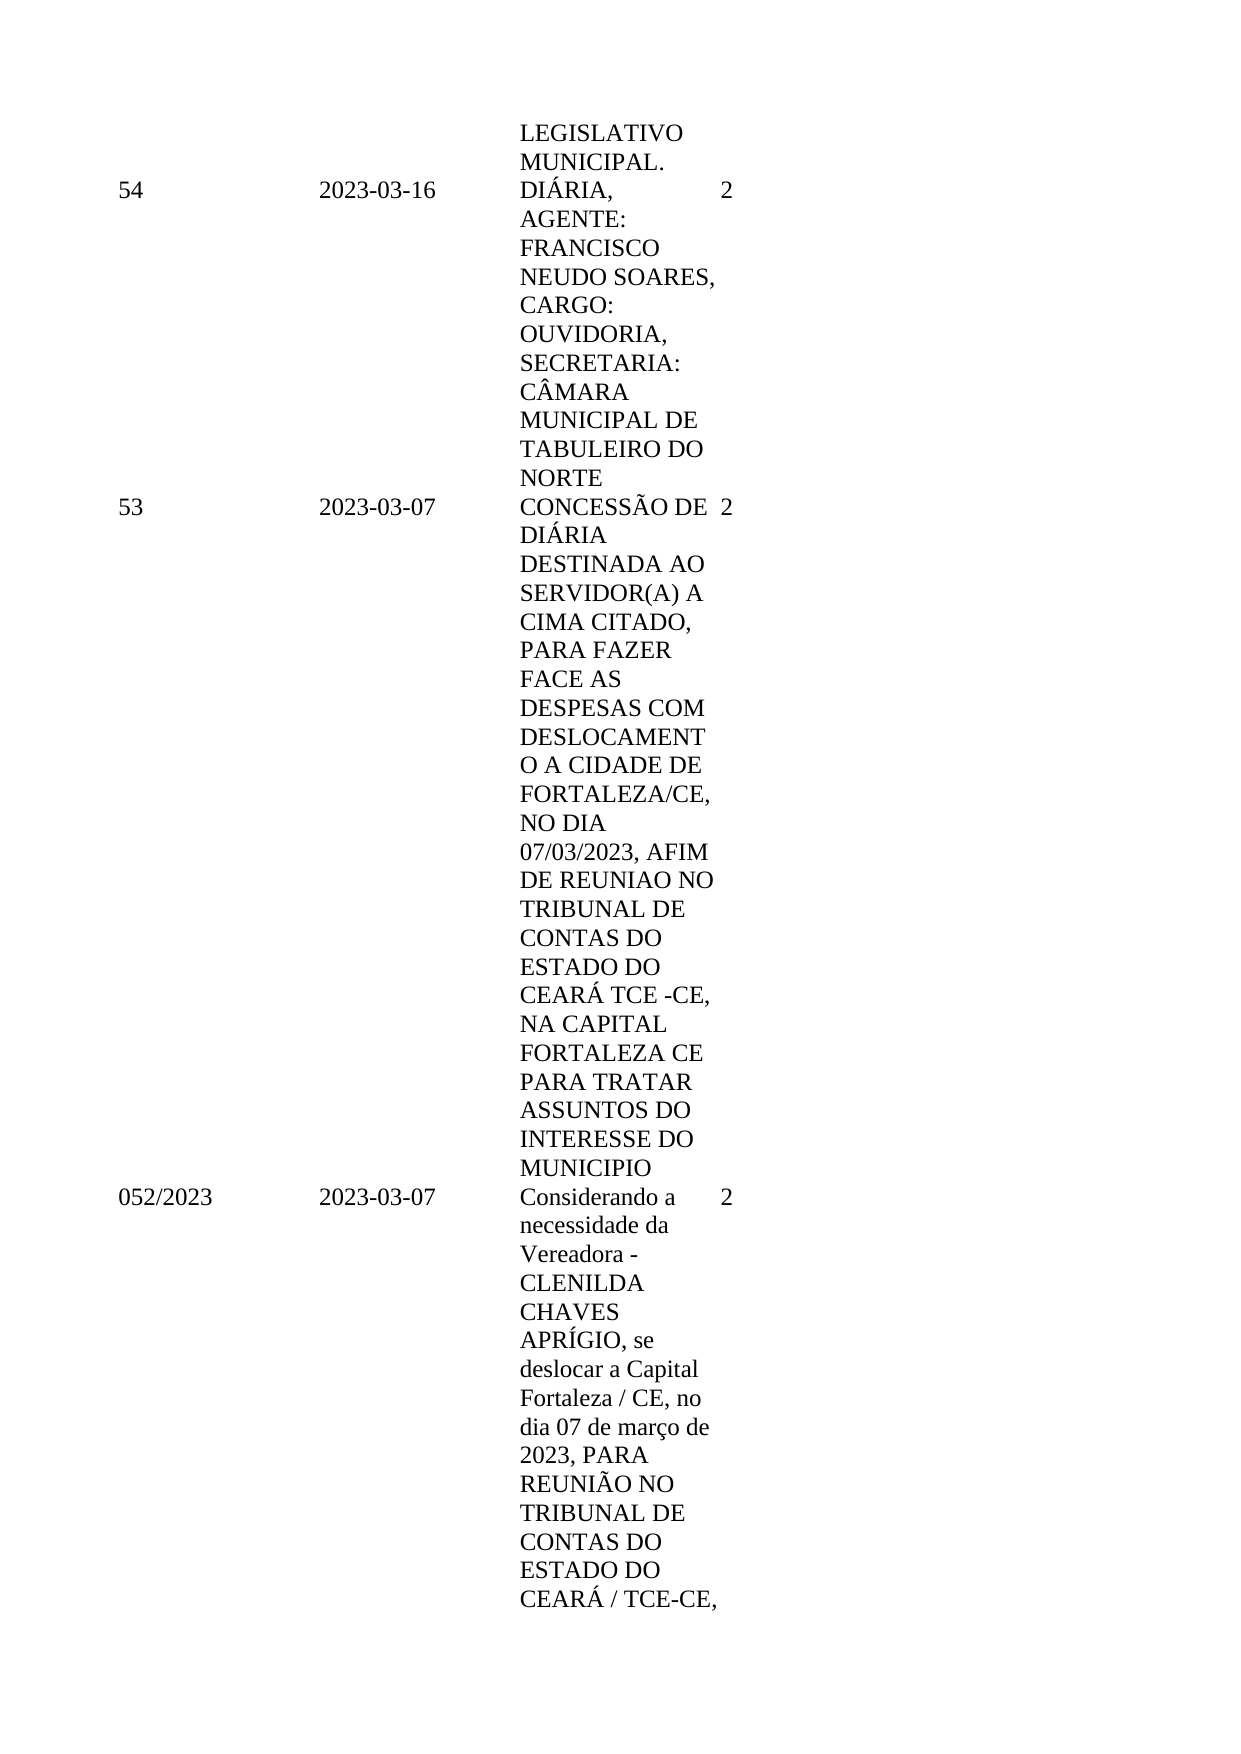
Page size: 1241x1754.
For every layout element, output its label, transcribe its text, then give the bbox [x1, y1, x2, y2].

table_cell [921, 492, 1122, 1182]
table_cell [319, 118, 519, 176]
table_cell DIÁRIA, AGENTE: FRANCISCO NEUDO SOARES, CARGO: OUVIDORIA, SECRETARIA: CÂMARA MUNICIPAL DE TABULEIRO DO NORTE [520, 176, 720, 492]
table_cell 2023-03-16 [319, 176, 519, 492]
table_cell 2023-03-07 [319, 1182, 519, 1613]
table_cell 2 [720, 492, 921, 1182]
table_cell Considerando a necessidade da Vereadora - CLENILDA CHAVES APRÍGIO, se deslocar a Capital Fortaleza / CE, no dia 07 de março de 2023, PARA REUNIÃO NO TRIBUNAL DE CONTAS DO ESTADO DO CEARÁ / TCE-CE, [520, 1182, 720, 1613]
table_cell 2 [720, 1182, 921, 1613]
table_cell 052/2023 [118, 1182, 319, 1613]
table_cell [118, 118, 319, 176]
table_cell LEGISLATIVO MUNICIPAL. [520, 118, 720, 176]
table_cell [720, 118, 921, 176]
table_cell CONCESSÃO DE DIÁRIA DESTINADA AO SERVIDOR(A) A CIMA CITADO, PARA FAZER FACE AS DESPESAS COM DESLOCAMENTO A CIDADE DE FORTALEZA/CE, NO DIA 07/03/2023, AFIM DE REUNIAO NO TRIBUNAL DE CONTAS DO ESTADO DO CEARÁ TCE -CE, NA CAPITAL FORTALEZA CE PARA TRATAR ASSUNTOS DO INTERESSE DO MUNICIPIO [520, 492, 720, 1182]
table_cell 53 [118, 492, 319, 1182]
table_cell 54 [118, 176, 319, 492]
table_cell [921, 118, 1122, 176]
table_cell [921, 1182, 1122, 1613]
table_cell 2023-03-07 [319, 492, 519, 1182]
table_cell [921, 176, 1122, 492]
table_cell 2 [720, 176, 921, 492]
